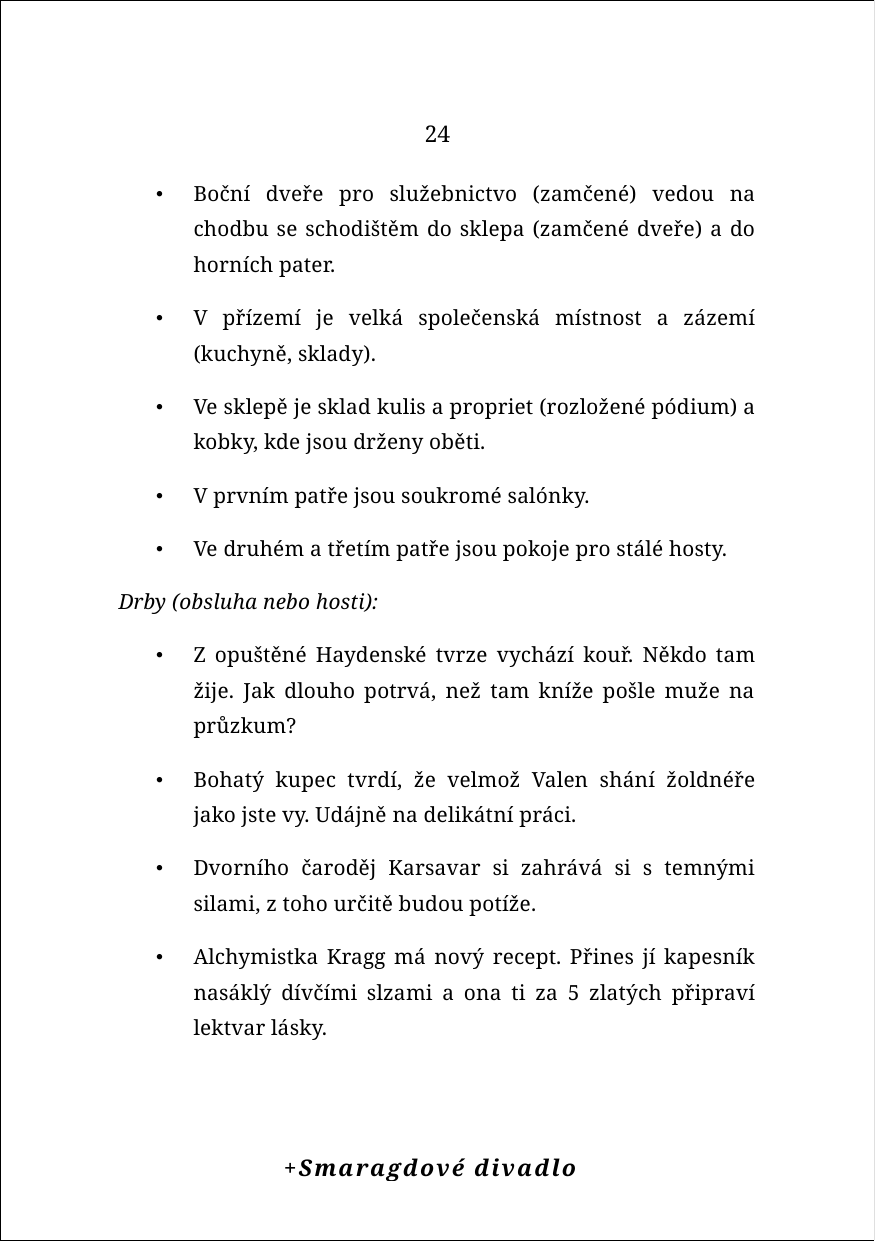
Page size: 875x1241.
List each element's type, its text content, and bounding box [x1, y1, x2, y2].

list V přízemí je velká společenská místnost a zázemí (kuchyně, sklady). [156, 303, 756, 367]
list Ve sklepě je sklad kulis a propriet (rozložené pódium) a kobky, kde jsou drženy oběti. [156, 392, 756, 456]
list Boční dveře pro služebnictvo (zamčené) vedou na chodbu se schodištěm do sklepa (zamčené dveře) a do horních pater. [156, 179, 756, 278]
list Z opuštěné Haydenské tvrze vychází kouř. Někdo tam žije. Jak dlouho potrvá, než tam kníže pošle muže na průzkum? [156, 640, 756, 740]
text Drby (obsluha nebo hosti): [118, 587, 756, 616]
list Bohatý kupec tvrdí, že velmož Valen shání žoldnéře jako jste vy. Udájně na delikátní práci. [156, 765, 756, 829]
list Dvorního čaroděj Karsavar si zahrává si s temnými silami, z toho určitě budou potíže. [156, 853, 756, 917]
list Alchymistka Kragg má nový recept. Přines jí kapesník nasáklý dívčími slzami a ona ti za 5 zlatých připraví lektvar lásky. [156, 942, 756, 1042]
list V prvním patře jsou soukromé salónky. [156, 481, 756, 509]
list Ve druhém a třetím patře jsou pokoje pro stálé hosty. [156, 534, 756, 562]
